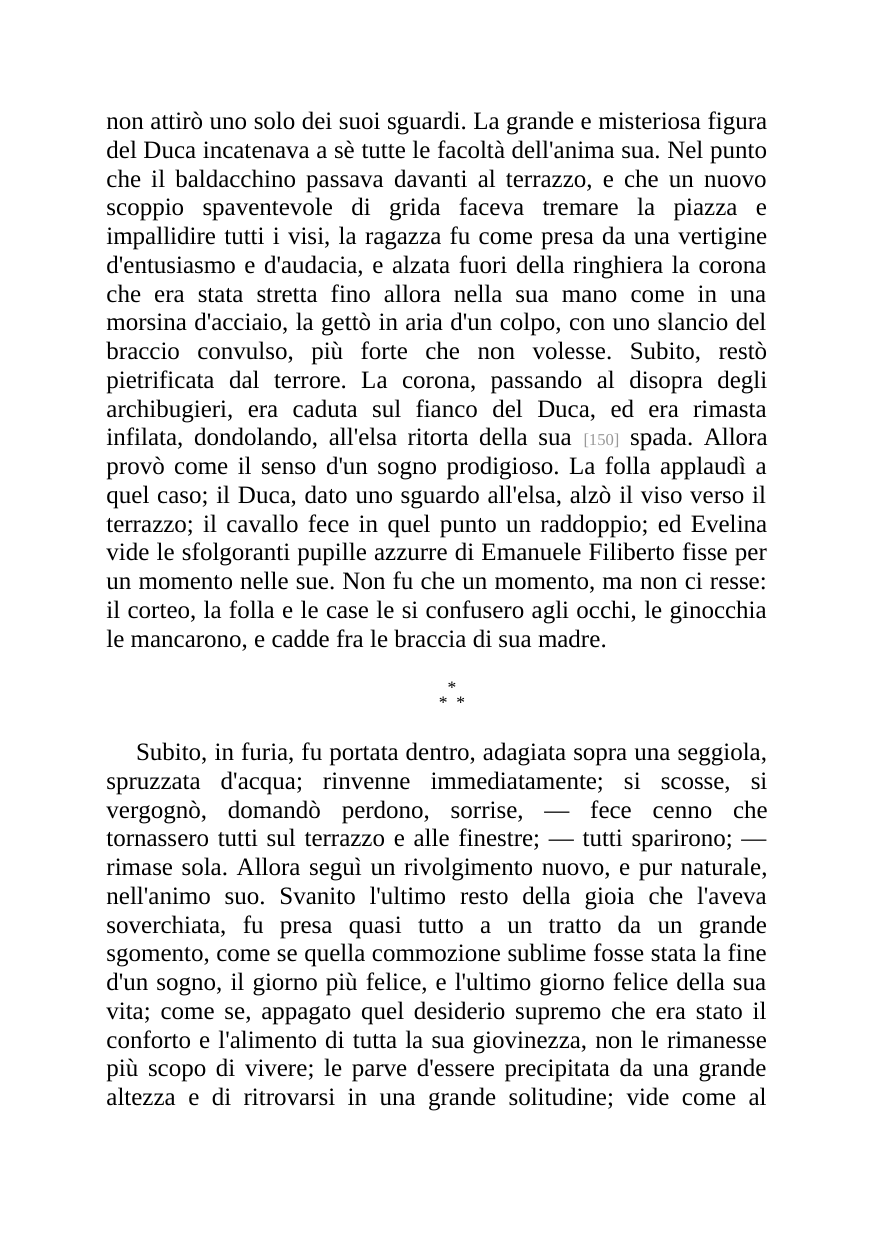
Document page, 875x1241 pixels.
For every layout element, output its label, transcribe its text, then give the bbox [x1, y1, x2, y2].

text Subito, in furia, fu portata dentro, adagiata sopra una seggiola, spruzzata d'acqua; rinvenne immediatamente; si scosse, si vergognò, domandò perdono, sorrise, — fece cenno che tornassero tutti sul terrazzo e alle finestre; — tutti sparirono; — rimase sola. Allora seguì un rivolgimento nuovo, e pur naturale, nell'animo suo. Svanito l'ultimo resto della gioia che l'aveva soverchiata, fu presa quasi tutto a un tratto da un grande sgomento, come se quella commozione sublime fosse stata la fine d'un sogno, il giorno più felice, e l'ultimo giorno felice della sua vita; come se, appagato quel desiderio supremo che era stato il conforto e l'alimento di tutta la sua giovinezza, non le rimanesse più scopo di vivere; le parve d'essere precipitata da una grande altezza e di ritrovarsi in una grande solitudine; vide come al [106, 737, 768, 1111]
text *** [106, 677, 768, 712]
text non attirò uno solo dei suoi sguardi. La grande e misteriosa figura del Duca incatenava a sè tutte le facoltà dell'anima sua. Nel punto che il baldacchino passava davanti al terrazzo, e che un nuovo scoppio spaventevole di grida faceva tremare la piazza e impallidire tutti i visi, la ragazza fu come presa da una vertigine d'entusiasmo e d'audacia, e alzata fuori della ringhiera la corona che era stata stretta fino allora nella sua mano come in una morsina d'acciaio, la gettò in aria d'un colpo, con uno slancio del braccio convulso, più forte che non volesse. Subito, restò pietrificata dal terrore. La corona, passando al disopra degli archibugieri, era caduta sul fianco del Duca, ed era rimasta infilata, dondolando, all'elsa ritorta della sua [150] spada. Allora provò come il senso d'un sogno prodigioso. La folla applaudì a quel caso; il Duca, dato uno sguardo all'elsa, alzò il viso verso il terrazzo; il cavallo fece in quel punto un raddoppio; ed Evelina vide le sfolgoranti pupille azzurre di Emanuele Filiberto fisse per un momento nelle sue. Non fu che un momento, ma non ci resse: il corteo, la folla e le case le si confusero agli occhi, le ginocchia le mancarono, e cadde fra le braccia di sua madre. [106, 106, 768, 652]
